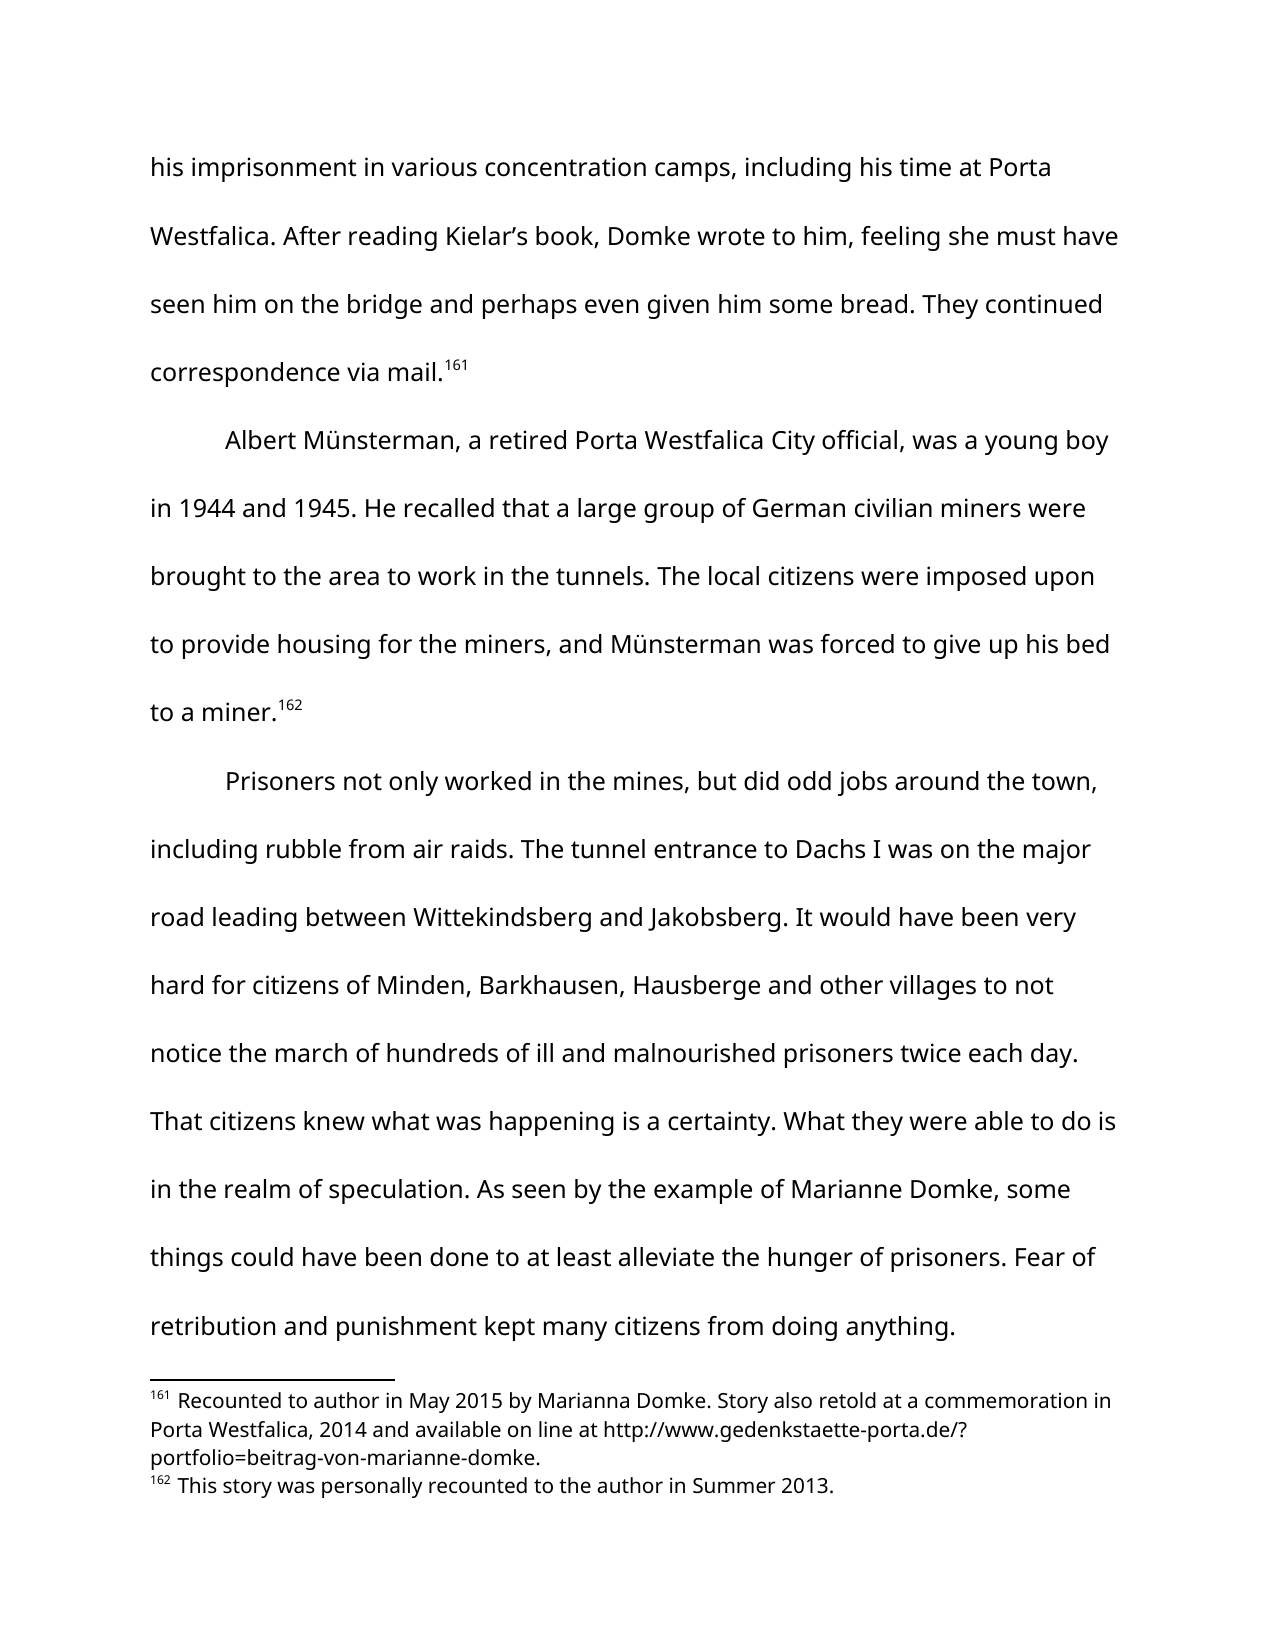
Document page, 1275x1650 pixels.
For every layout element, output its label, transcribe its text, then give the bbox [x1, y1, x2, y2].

text Prisoners not only worked in the mines, but did odd jobs around the town, including rubble from air raids. The tunnel entrance to Dachs I was on the major road leading between Wittekindsberg and Jakobsberg. It would have been very hard for citizens of Minden, Barkhausen, Hausberge and other villages to not notice the march of hundreds of ill and malnourished prisoners twice each day. That citizens knew what was happening is a certainty. What they were able to do is in the realm of speculation. As seen by the example of Marianne Domke, some things could have been done to at least alleviate the hunger of prisoners. Fear of retribution and punishment kept many citizens from doing anything. [150, 763, 1125, 1342]
text Albert Münsterman, a retired Porta Westfalica City official, was a young boy in 1944 and 1945. He recalled that a large group of German civilian miners were brought to the area to work in the tunnels. The local citizens were imposed upon to provide housing for the miners, and Münsterman was forced to give up his bed to a miner. [150, 422, 1125, 729]
text his imprisonment in various concentration camps, including his time at Porta Westfalica. After reading Kielar’s book, Domke wrote to him, feeling she must have seen him on the bridge and perhaps even given him some bread. They continued correspondence via mail. [150, 150, 1125, 388]
text This story was personally recounted to the author in Summer 2013. [150, 1472, 1125, 1500]
text Recounted to author in May 2015 by Marianna Domke. Story also retold at a commemoration in Porta Westfalica, 2014 and available on line at http://www.gedenkstaette-porta.de/?portfolio=beitrag-von-marianne-domke. [150, 1386, 1125, 1472]
